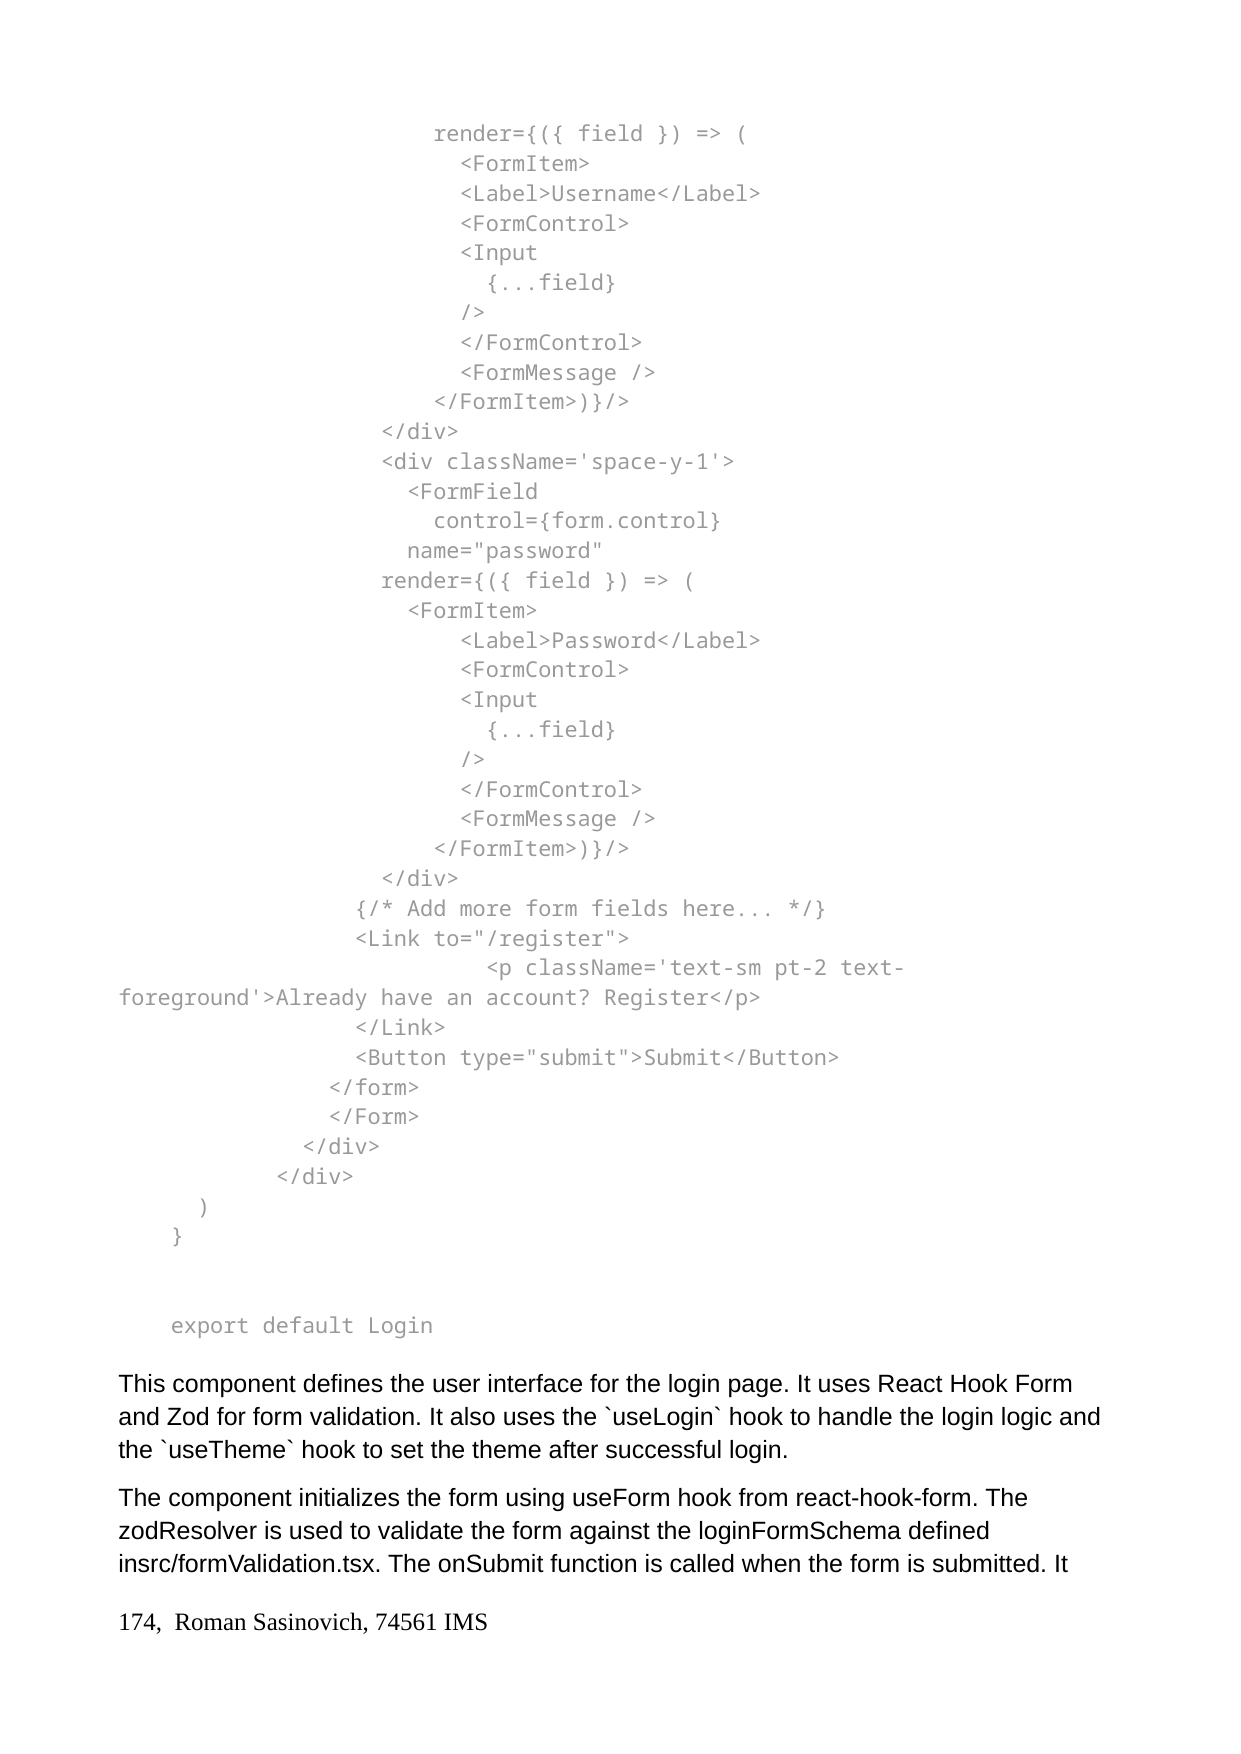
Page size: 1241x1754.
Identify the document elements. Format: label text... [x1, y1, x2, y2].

text </FormItem>)}/> [118, 386, 1122, 416]
text </FormItem>)}/> [118, 833, 1122, 863]
text render={({ field }) => ( [118, 565, 1122, 595]
text <FormControl> [118, 207, 1122, 237]
text <FormControl> [118, 654, 1122, 684]
text {...field} [118, 267, 1122, 297]
text The component initializes the form using useForm hook from react-hook-form. The zodResolver is used to validate the form against the loginFormSchema defined insrc/formValidation.tsx. The onSubmit function is called when the form is submitted. It [118, 1483, 1122, 1578]
text </Link> [118, 1012, 1122, 1042]
text <FormMessage /> [118, 356, 1122, 386]
text } [118, 1220, 1122, 1250]
text <Button type="submit">Submit</Button> [118, 1042, 1122, 1071]
text {/* Add more form fields here... */} [118, 893, 1122, 922]
text <FormField [118, 476, 1122, 505]
text control={form.control} [118, 505, 1122, 535]
text <Label>Password</Label> [118, 624, 1122, 654]
text </form> [118, 1071, 1122, 1101]
text </div> [118, 863, 1122, 893]
text </FormControl> [118, 327, 1122, 356]
text </FormControl> [118, 773, 1122, 803]
text </Form> [118, 1101, 1122, 1131]
text </div> [118, 416, 1122, 446]
text <FormItem> [118, 595, 1122, 624]
text <FormMessage /> [118, 803, 1122, 833]
text <Input [118, 237, 1122, 267]
text export default Login [118, 1310, 1122, 1339]
text <p className='text-sm pt-2 text-foreground'>Already have an account? Register</p> [118, 952, 1122, 1012]
text <Link to="/register"> [118, 922, 1122, 952]
text <Input [118, 684, 1122, 714]
text /> [118, 744, 1122, 773]
text <FormItem> [118, 148, 1122, 178]
text This component defines the user interface for the login page. It uses React Hook Form and Zod for form validation. It also uses the `useLogin` hook to handle the login logic and the `useTheme` hook to set the theme after successful login. [118, 1369, 1122, 1464]
text ) [118, 1191, 1122, 1220]
text </div> [118, 1131, 1122, 1161]
text {...field} [118, 714, 1122, 744]
text <div className='space-y-1'> [118, 446, 1122, 476]
text <Label>Username</Label> [118, 178, 1122, 207]
text name="password" [118, 535, 1122, 565]
text render={({ field }) => ( [118, 118, 1122, 148]
text </div> [118, 1161, 1122, 1191]
text /> [118, 297, 1122, 327]
